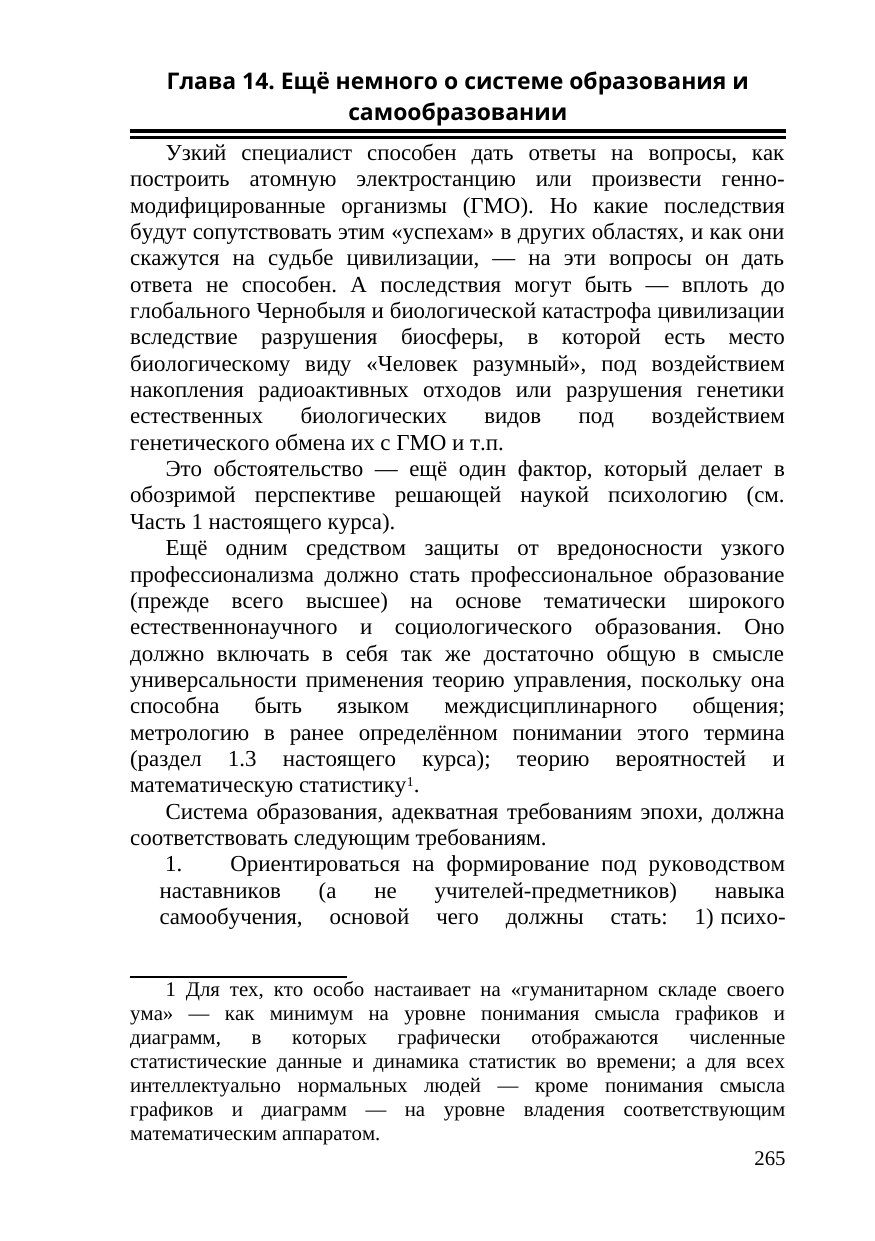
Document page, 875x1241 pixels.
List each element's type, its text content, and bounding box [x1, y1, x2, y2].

text Система образования, адекватная требованиям эпохи, должна соответствовать следующим требованиям. [130, 798, 786, 851]
text Это обстоятельство — ещё один фактор, который делает в обозримой перспективе решающей наукой психологию (см. Часть 1 настоящего курса). [130, 455, 786, 534]
text Узкий специалист способен дать ответы на вопросы, как построить атомную электростанцию или произвести генно-модифи­цированные организмы (ГМО). Но какие последствия будут сопутствовать этим «успехам» в других областях, и как они скажутся на судьбе цивилизации, — на эти вопросы он дать ответа не способен. А последствия могут быть — вплоть до глобального Чернобыля и биологической катастрофа цивилизации вследствие разрушения биосферы, в которой есть место биологическому виду «Человек разумный», под воздействием накопления радиоактивных отходов или разрушения генетики естественных биологических видов под воздействием генетического обмена их с ГМО и т.п. [130, 139, 786, 455]
list Ориентироваться на формирование под руководством наставников (а не учителей-предметников) навыка самообучения, основой чего должны стать: 1) психо- [159, 851, 786, 929]
text Ещё одним средством защиты от вредоносности узкого профессионализма должно стать профессиональное образование (прежде всего высшее) на основе тематически широкого естественнонаучного и социологического образования. Оно должно включать в себя так же достаточно общую в смысле универсальности применения теорию управления, поскольку она способна быть языком междисциплинарного общения; метрологию в ранее определённом понимании этого термина (раздел 1.3 настоящего курса); теорию вероятностей и математическую статистику. [130, 534, 786, 798]
text Для тех, кто особо настаивает на «гуманитарном складе своего ума» — как минимум на уровне понимания смысла графиков и диаграмм, в которых графически отображаются численные статистические данные и динамика статистик во времени; а для всех интеллектуально нормальных людей — кроме понимания смысла графиков и диаграмм — на уровне владения соответствующим математическим аппаратом. [130, 977, 786, 1145]
